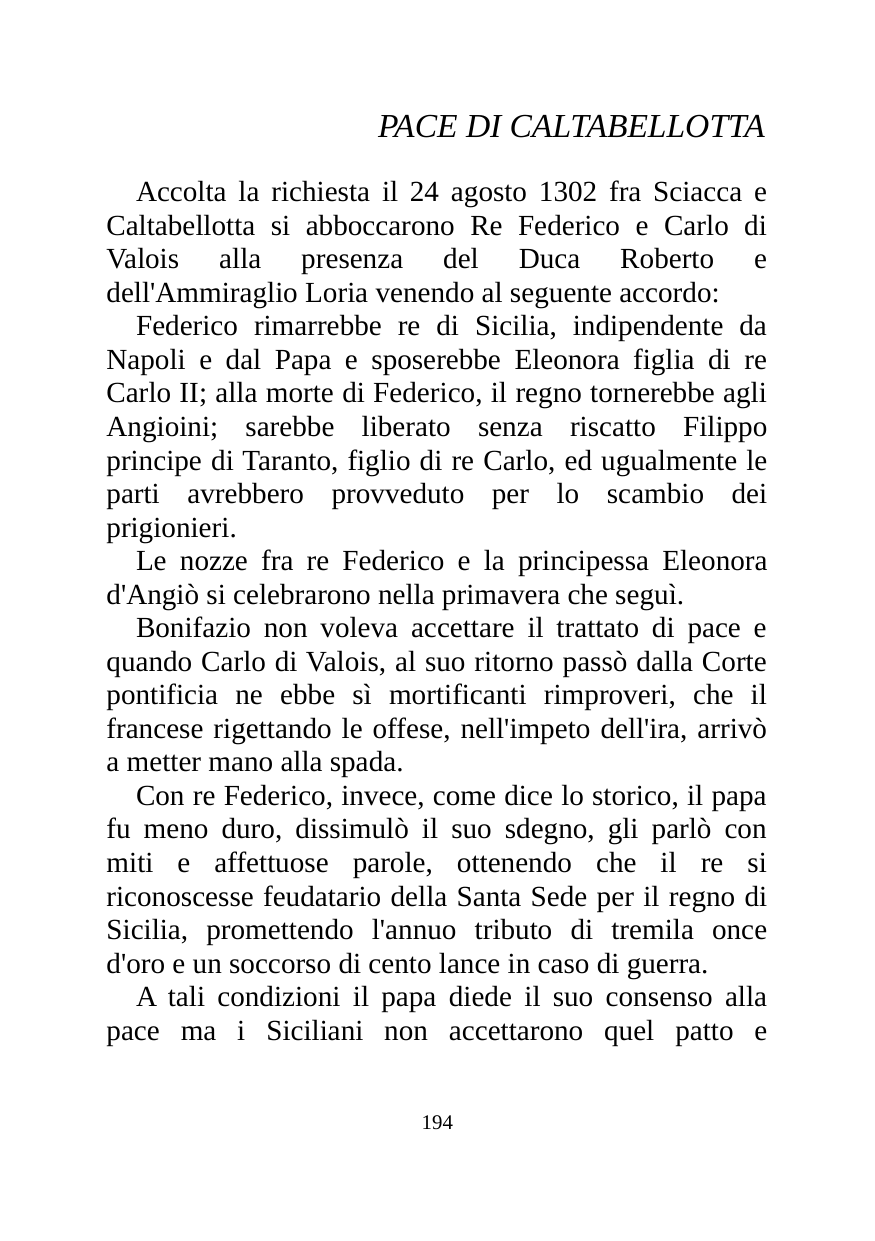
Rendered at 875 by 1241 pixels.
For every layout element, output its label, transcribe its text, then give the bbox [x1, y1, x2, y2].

text A tali condizioni il papa diede il suo consenso alla pace ma i Siciliani non accettarono quel patto e [106, 979, 768, 1046]
text Bonifazio non voleva accettare il trattato di pace e quando Carlo di Valois, al suo ritorno passò dalla Corte pontificia ne ebbe sì mortificanti rimproveri, che il francese rigettando le offese, nell'impeto dell'ira, arrivò a metter mano alla spada. [106, 610, 768, 778]
text Federico rimarrebbe re di Sicilia, indipendente da Napoli e dal Papa e sposerebbe Eleonora figlia di re Carlo II; alla morte di Federico, il regno tornerebbe agli Angioini; sarebbe liberato senza riscatto Filippo principe di Taranto, figlio di re Carlo, ed ugualmente le parti avrebbero provveduto per lo scambio dei prigionieri. [106, 308, 768, 543]
subtitle PACE DI CALTABELLOTTA [106, 106, 768, 145]
text Accolta la richiesta il 24 agosto 1302 fra Sciacca e Caltabellotta si abboccarono Re Federico e Carlo di Valois alla presenza del Duca Roberto e dell'Ammiraglio Loria venendo al seguente accordo: [106, 174, 768, 308]
text Le nozze fra re Federico e la principessa Eleonora d'Angiò si celebrarono nella primavera che seguì. [106, 543, 768, 610]
text Con re Federico, invece, come dice lo storico, il papa fu meno duro, dissimulò il suo sdegno, gli parlò con miti e affettuose parole, ottenendo che il re si riconoscesse feudatario della Santa Sede per il regno di Sicilia, promettendo l'annuo tributo di tremila once d'oro e un soccorso di cento lance in caso di guerra. [106, 778, 768, 979]
